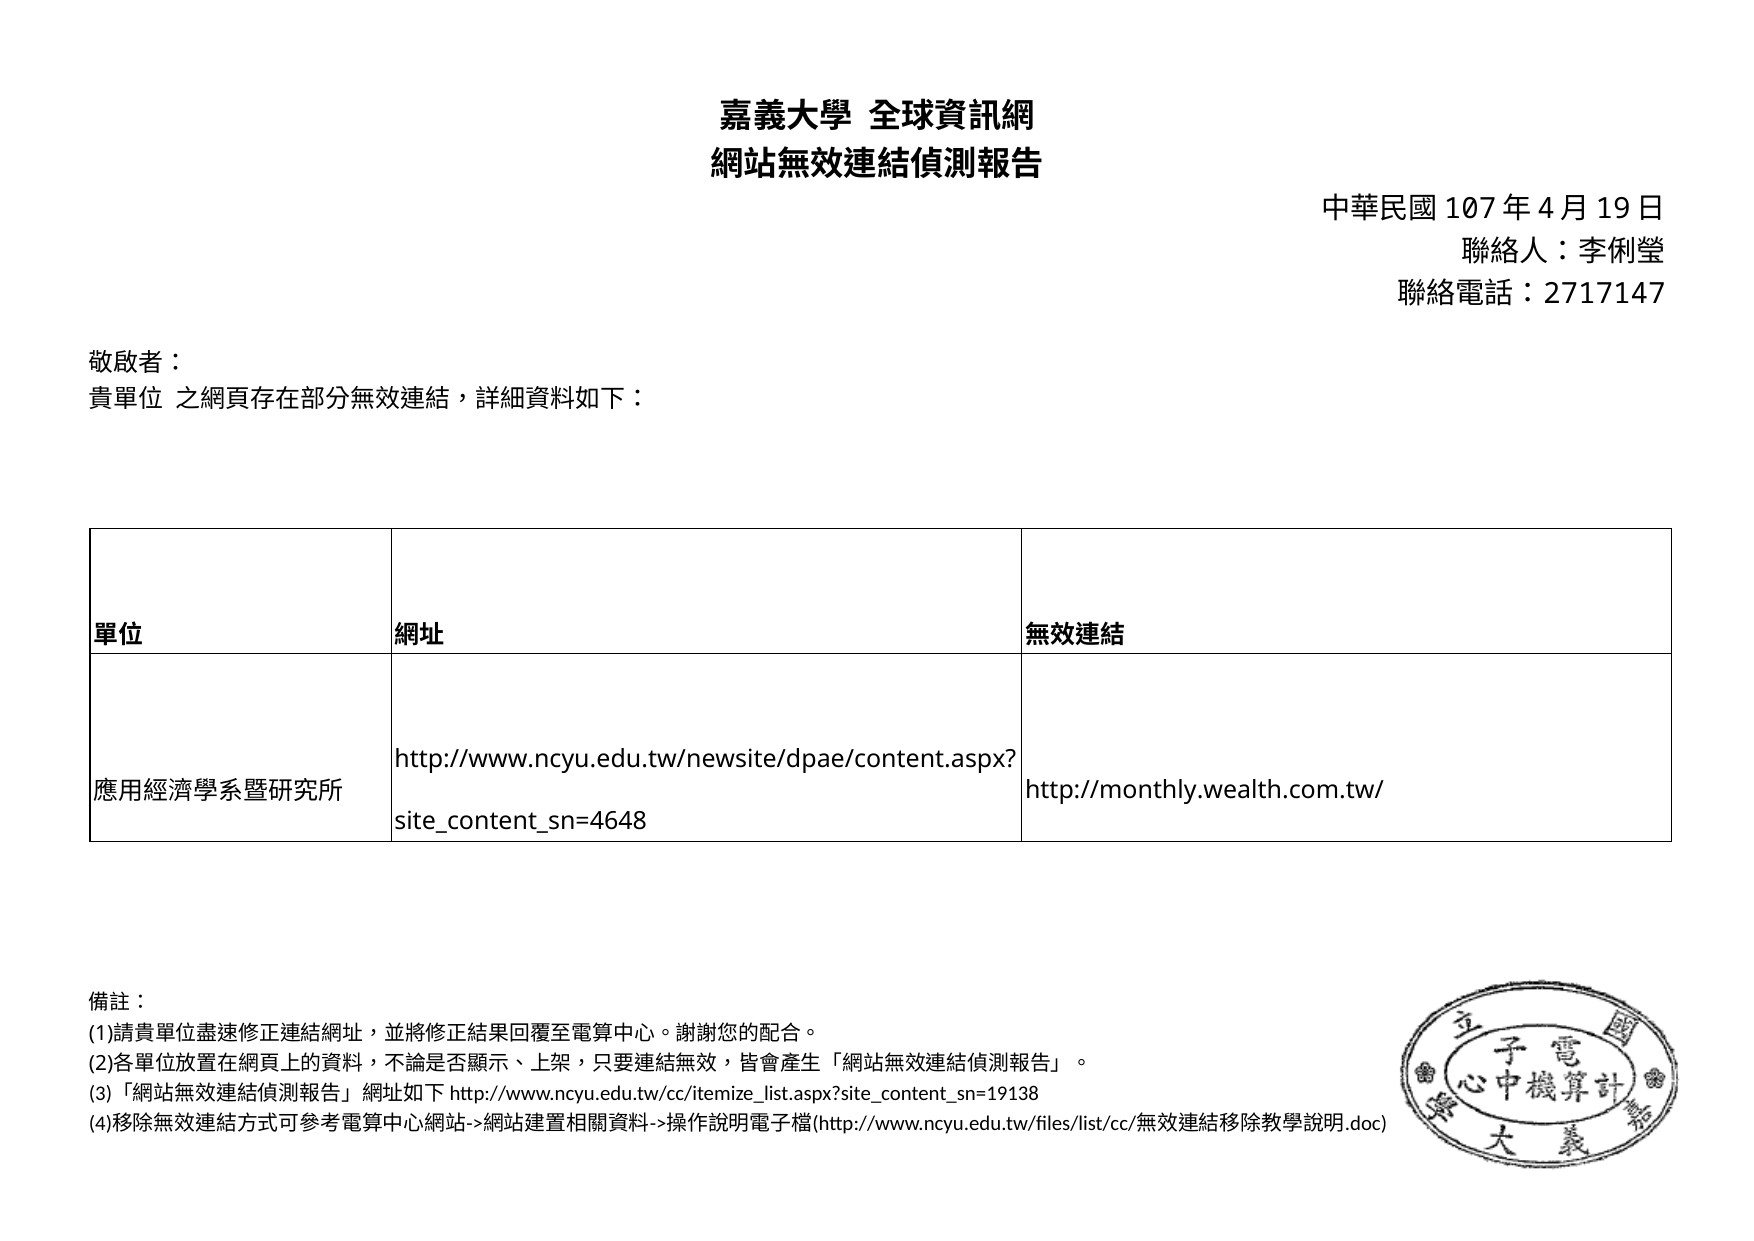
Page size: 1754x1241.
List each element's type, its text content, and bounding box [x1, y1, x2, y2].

table_header 無效連結 [1022, 529, 1671, 653]
table_cell http://www.ncyu.edu.tw/newsite/dpae/content.aspx?site_content_sn=4648 [392, 654, 1021, 841]
table_header 網址 [392, 529, 1021, 653]
table_header 單位 [91, 529, 391, 653]
table_cell http://monthly.wealth.com.tw/ [1022, 654, 1671, 841]
table_cell 應用經濟學系暨研究所 [91, 654, 391, 841]
